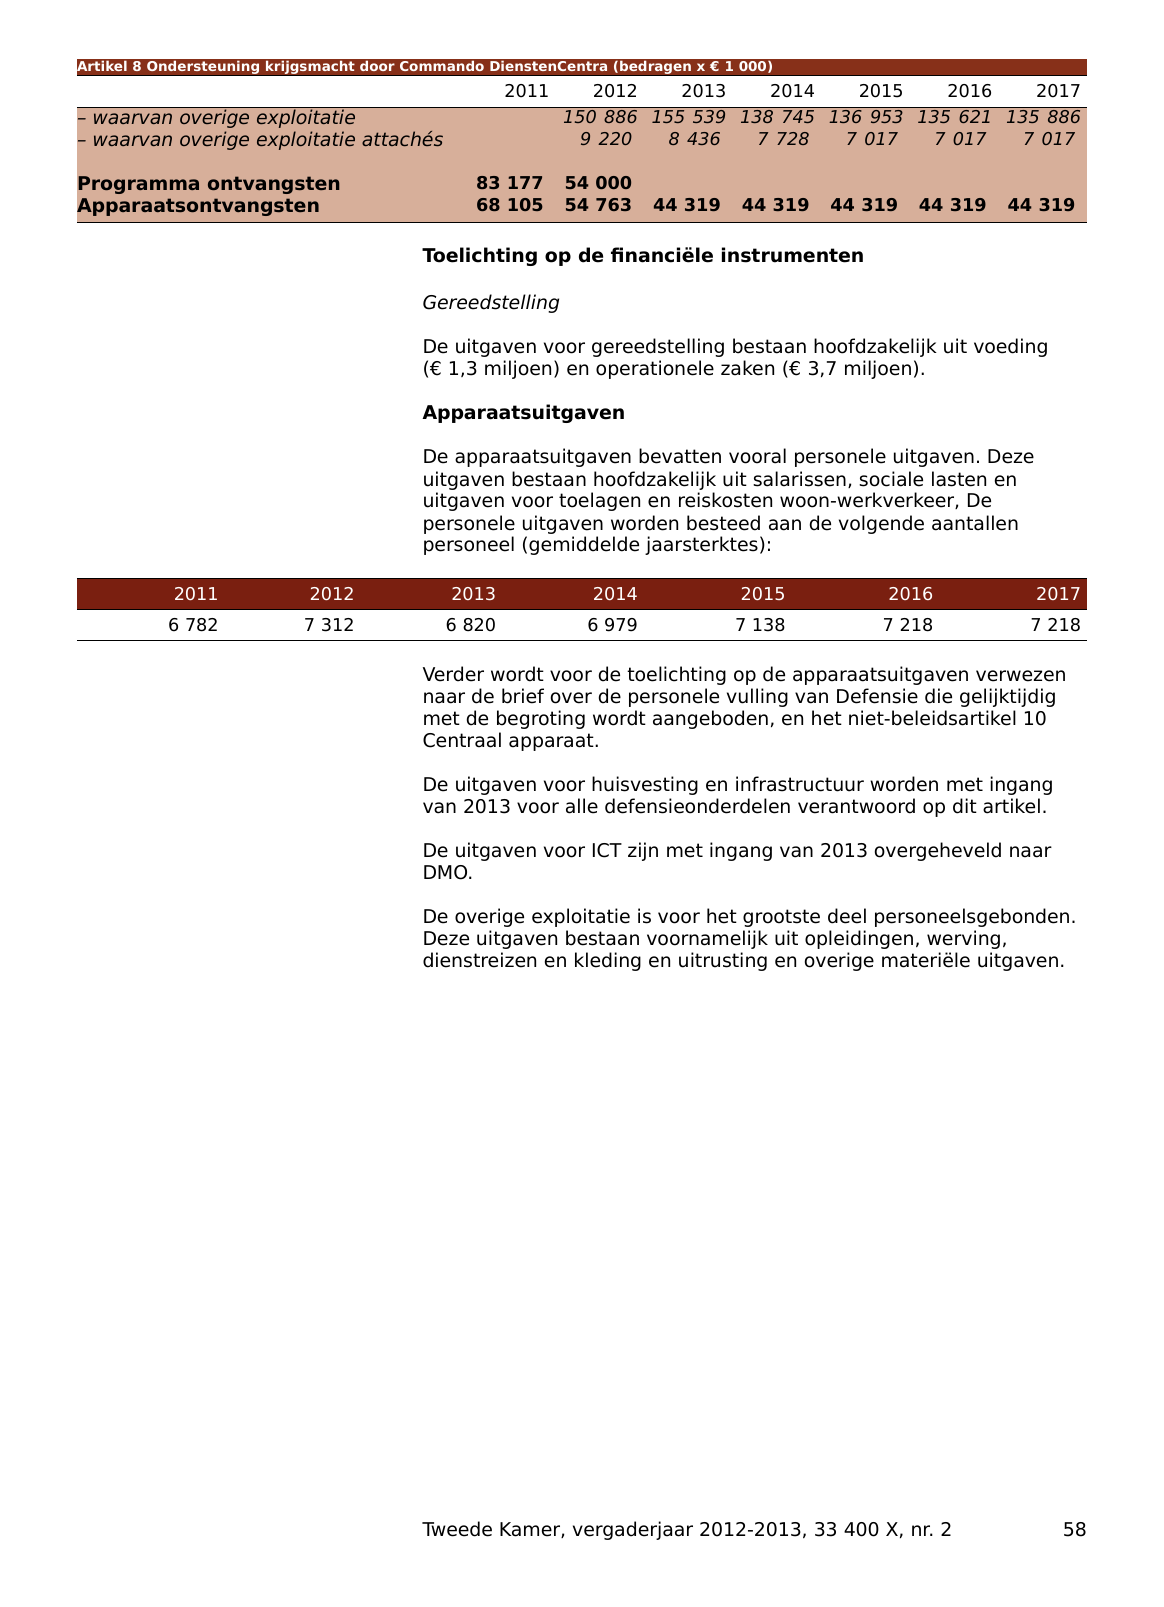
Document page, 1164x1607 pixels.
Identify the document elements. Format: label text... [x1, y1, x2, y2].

table_header 2016 [791, 579, 939, 609]
table_cell 44 319 [909, 195, 998, 222]
text Verder wordt voor de toelichting op de apparaatsuitgaven verwezen naar de brief over de personele vulling van Defensie die gelijktijdig met de begroting wordt aangeboden, en het niet-beleidsartikel 10 Centraal apparaat. [422, 663, 1087, 751]
text De uitgaven voor gereedstelling bestaan hoofdzakelijk uit voeding (€ 1,3 miljoen) en operationele zaken (€ 3,7 miljoen). [422, 336, 1087, 380]
table_cell [909, 151, 998, 173]
table_cell 135 621 [909, 108, 998, 129]
table_cell 6 782 [77, 610, 218, 640]
table_cell 7 017 [998, 129, 1087, 151]
table_cell 7 017 [821, 129, 909, 151]
table_cell 54 000 [555, 173, 644, 195]
subtitle Toelichting op de financiële instrumenten [422, 245, 1087, 267]
table_cell 54 763 [555, 195, 644, 222]
subtitle Apparaatsuitgaven [422, 402, 1087, 424]
table_cell [77, 151, 466, 173]
table_cell 150 886 [555, 108, 644, 129]
table_cell [821, 173, 909, 195]
table_cell [77, 76, 466, 107]
table_cell [909, 173, 998, 195]
table_cell Programma ontvangsten [77, 173, 466, 195]
table_cell [732, 173, 821, 195]
table_header 2015 [644, 579, 791, 609]
table_cell 2016 [909, 76, 998, 107]
table_header 2011 [77, 579, 218, 609]
table_cell 7 312 [219, 610, 360, 640]
table_cell [644, 173, 732, 195]
table_cell 7 017 [909, 129, 998, 151]
table_cell 44 319 [732, 195, 821, 222]
table_cell [998, 151, 1087, 173]
table_header 2017 [939, 579, 1087, 609]
table_cell 44 319 [998, 195, 1087, 222]
table_cell [821, 151, 909, 173]
table_cell 8 436 [644, 129, 732, 151]
table_cell 7 218 [939, 610, 1087, 640]
table_cell 44 319 [821, 195, 909, 222]
table_header Artikel 8 Ondersteuning krijgsmacht door Commando DienstenCentra (bedragen x € 1 000) [77, 59, 1087, 75]
table_cell [732, 151, 821, 173]
table_cell 2017 [998, 76, 1087, 107]
text De overige exploitatie is voor het grootste deel personeelsgebonden. Deze uitgaven bestaan voornamelijk uit opleidingen, werving, dienstreizen en kleding en uitrusting en overige materiële uitgaven. [422, 906, 1087, 972]
table_cell 9 220 [555, 129, 644, 151]
table_cell 2013 [644, 76, 732, 107]
table_cell – waarvan overige exploitatie attachés [77, 129, 466, 151]
table_cell [998, 173, 1087, 195]
table_cell 6 979 [502, 610, 644, 640]
table_cell [555, 151, 644, 173]
table_cell 138 745 [732, 108, 821, 129]
table_cell 2011 [466, 76, 555, 107]
text De apparaatsuitgaven bevatten vooral personele uitgaven. Deze uitgaven bestaan hoofdzakelijk uit salarissen, sociale lasten en uitgaven voor toelagen en reiskosten woon-werkverkeer, De personele uitgaven worden besteed aan de volgende aantallen personeel (gemiddelde jaarsterktes): [422, 446, 1087, 556]
table_cell – waarvan overige exploitatie [77, 108, 466, 129]
table_cell 7 138 [644, 610, 791, 640]
table_cell Apparaatsontvangsten [77, 195, 466, 222]
table_cell 2014 [732, 76, 821, 107]
table_cell 136 953 [821, 108, 909, 129]
table_cell 135 886 [998, 108, 1087, 129]
table_cell 2015 [821, 76, 909, 107]
table_cell [644, 151, 732, 173]
table_cell 7 218 [791, 610, 939, 640]
table_cell 68 105 [466, 195, 555, 222]
subtitle Gereedstelling [422, 292, 1087, 314]
table_header 2012 [219, 579, 360, 609]
table_cell 155 539 [644, 108, 732, 129]
table_cell 83 177 [466, 173, 555, 195]
table_cell 2012 [555, 76, 644, 107]
table_header 2013 [360, 579, 502, 609]
table_cell 44 319 [644, 195, 732, 222]
table_cell [466, 129, 555, 151]
table_header 2014 [502, 579, 644, 609]
table_cell 6 820 [360, 610, 502, 640]
table_cell 7 728 [732, 129, 821, 151]
table_cell [466, 108, 555, 129]
text De uitgaven voor ICT zijn met ingang van 2013 overgeheveld naar DMO. [422, 840, 1087, 884]
text De uitgaven voor huisvesting en infrastructuur worden met ingang van 2013 voor alle defensieonderdelen verantwoord op dit artikel. [422, 774, 1087, 818]
table_cell [466, 151, 555, 173]
